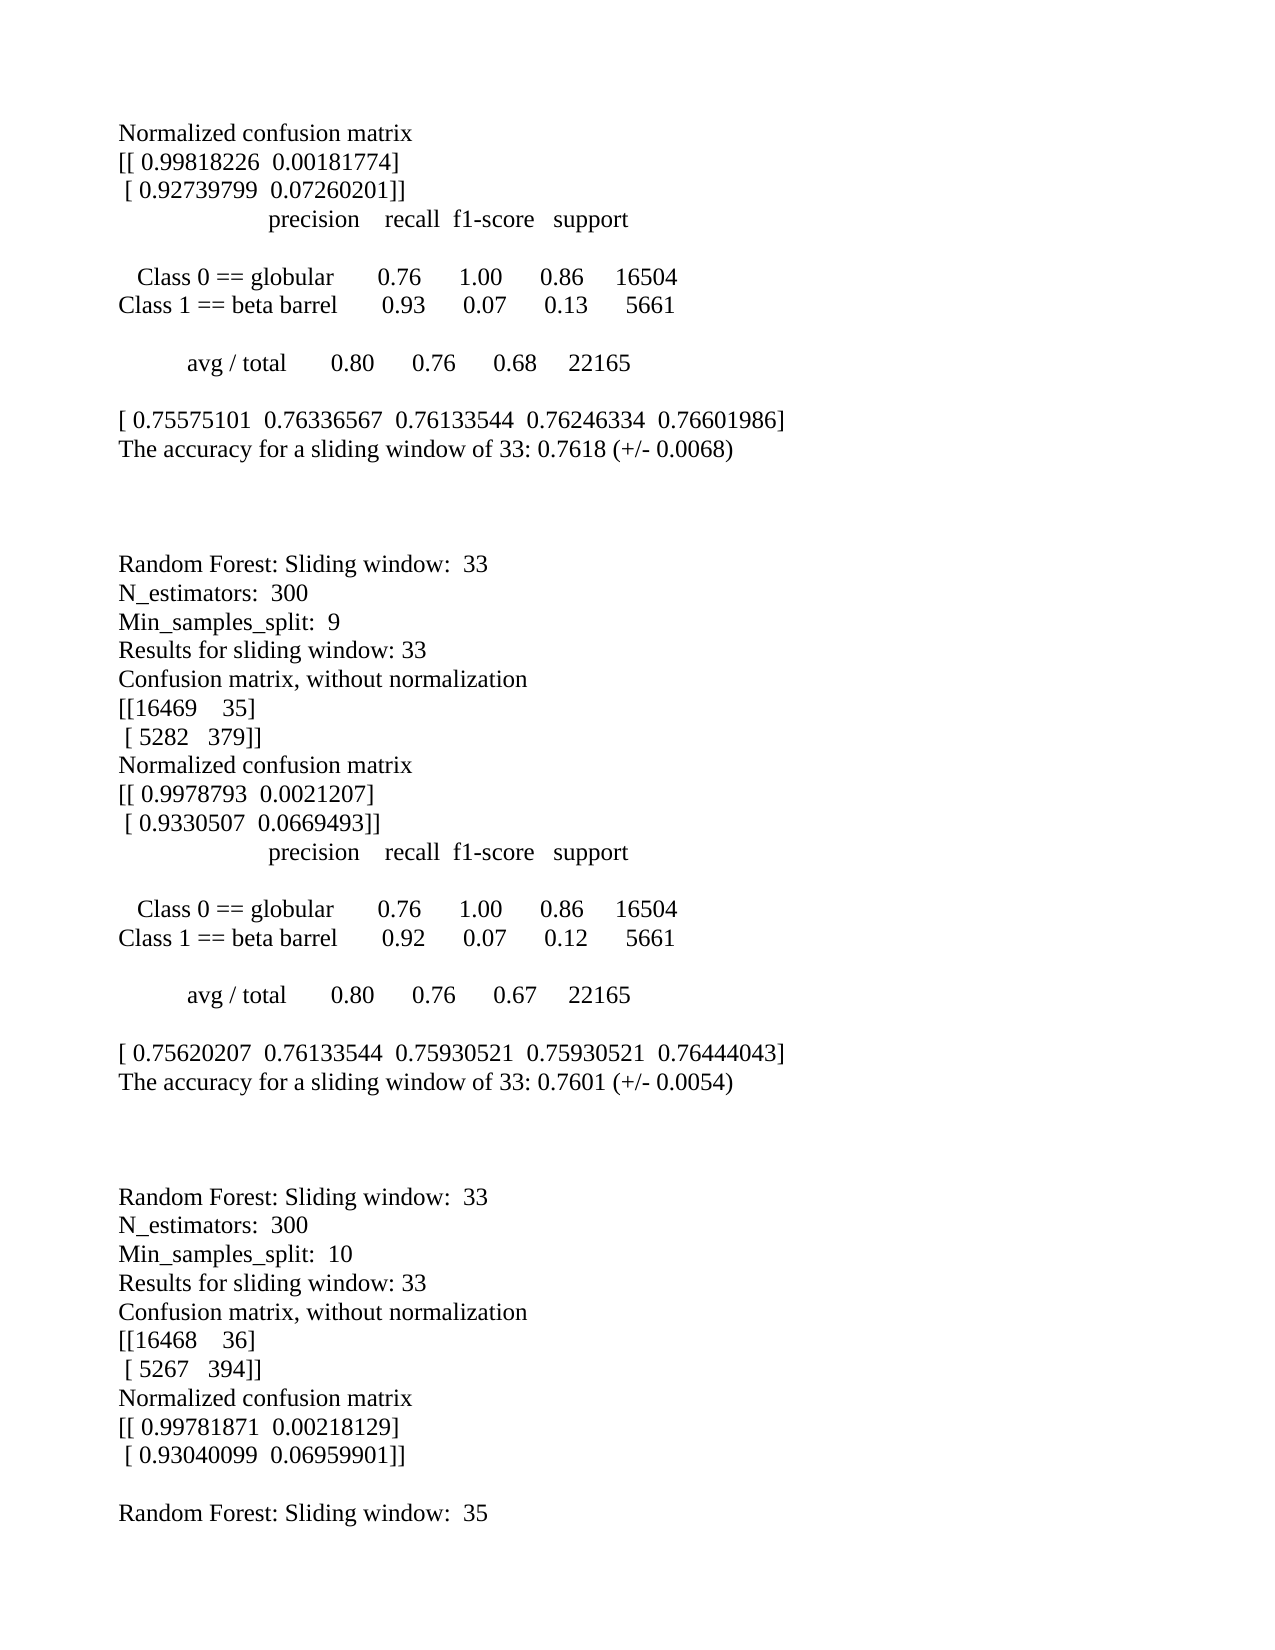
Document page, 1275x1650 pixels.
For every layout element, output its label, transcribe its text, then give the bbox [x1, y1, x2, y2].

text Confusion matrix, without normalization [118, 1297, 1157, 1326]
text [ 0.75575101 0.76336567 0.76133544 0.76246334 0.76601986] [118, 406, 1157, 434]
text [[ 0.9978793 0.0021207] [118, 779, 1157, 808]
text Normalized confusion matrix [118, 751, 1157, 779]
text avg / total 0.80 0.76 0.68 22165 [118, 348, 1157, 377]
text Random Forest: Sliding window: 33 [118, 549, 1157, 578]
text Random Forest: Sliding window: 33 [118, 1182, 1157, 1211]
text avg / total 0.80 0.76 0.67 22165 [118, 981, 1157, 1009]
text Min_samples_split: 9 [118, 607, 1157, 636]
text N_estimators: 300 [118, 1211, 1157, 1239]
text [ 5267 394]] [118, 1354, 1157, 1383]
text The accuracy for a sliding window of 33: 0.7601 (+/- 0.0054) [118, 1067, 1157, 1096]
text [ 0.9330507 0.0669493]] [118, 808, 1157, 837]
text [[ 0.99818226 0.00181774] [118, 147, 1157, 176]
text Min_samples_split: 10 [118, 1239, 1157, 1268]
text [ 0.92739799 0.07260201]] [118, 176, 1157, 204]
text Random Forest: Sliding window: 35 [118, 1498, 1157, 1527]
text Class 0 == globular 0.76 1.00 0.86 16504 [118, 262, 1157, 291]
text Class 1 == beta barrel 0.93 0.07 0.13 5661 [118, 291, 1157, 319]
text Class 0 == globular 0.76 1.00 0.86 16504 [118, 894, 1157, 923]
text Confusion matrix, without normalization [118, 664, 1157, 693]
text [ 0.75620207 0.76133544 0.75930521 0.75930521 0.76444043] [118, 1038, 1157, 1067]
text precision recall f1-score support [118, 837, 1157, 866]
text N_estimators: 300 [118, 578, 1157, 607]
text [[16468 36] [118, 1326, 1157, 1354]
text Normalized confusion matrix [118, 118, 1157, 147]
text Results for sliding window: 33 [118, 636, 1157, 664]
text [ 5282 379]] [118, 722, 1157, 751]
text [[ 0.99781871 0.00218129] [118, 1412, 1157, 1441]
text Class 1 == beta barrel 0.92 0.07 0.12 5661 [118, 923, 1157, 952]
text The accuracy for a sliding window of 33: 0.7618 (+/- 0.0068) [118, 434, 1157, 463]
text [[16469 35] [118, 693, 1157, 722]
text Results for sliding window: 33 [118, 1268, 1157, 1297]
text precision recall f1-score support [118, 204, 1157, 233]
text Normalized confusion matrix [118, 1383, 1157, 1412]
text [ 0.93040099 0.06959901]] [118, 1441, 1157, 1469]
